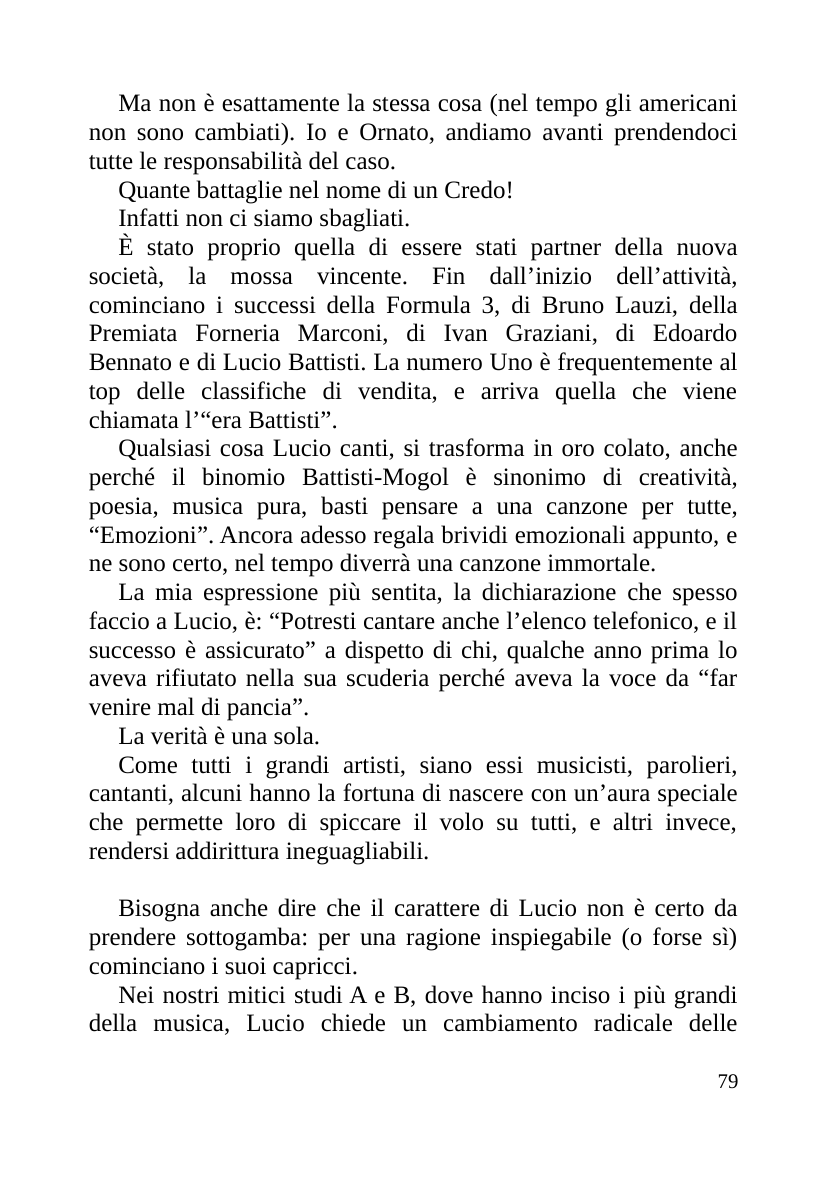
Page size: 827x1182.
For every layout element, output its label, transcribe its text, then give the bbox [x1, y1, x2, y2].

text La mia espressione più sentita, la dichiarazione che spesso faccio a Lucio, è: “Potresti cantare anche l’elenco telefonico, e il successo è assicurato” a dispetto di chi, qualche anno prima lo aveva rifiutato nella sua scuderia perché aveva la voce da “far venire mal di pancia”. [88, 577, 738, 721]
text È stato proprio quella di essere stati partner della nuova società, la mossa vincente. Fin dall’inizio dell’attività, cominciano i successi della Formula 3, di Bruno Lauzi, della Premiata Forneria Marconi, di Ivan Graziani, di Edoardo Bennato e di Lucio Battisti. La numero Uno è frequentemente al top delle classifiche di vendita, e arriva quella che viene chiamata l’“era Battisti”. [88, 232, 738, 433]
text Infatti non ci siamo sbagliati. [88, 203, 738, 232]
text Bisogna anche dire che il carattere di Lucio non è certo da prendere sottogamba: per una ragione inspiegabile (o forse sì) cominciano i suoi capricci. [88, 893, 738, 980]
text Quante battaglie nel nome di un Credo! [88, 175, 738, 203]
text Come tutti i grandi artisti, siano essi musicisti, parolieri, cantanti, alcuni hanno la fortuna di nascere con un’aura speciale che permette loro di spiccare il volo su tutti, e altri invece, rendersi addirittura ineguagliabili. [88, 750, 738, 865]
text Nei nostri mitici studi A e B, dove hanno inciso i più grandi della musica, Lucio chiede un cambiamento radicale delle [88, 980, 738, 1037]
text La verità è una sola. [88, 721, 738, 750]
text Ma non è esattamente la stessa cosa (nel tempo gli americani non sono cambiati). Io e Ornato, andiamo avanti prendendoci tutte le responsabilità del caso. [88, 88, 738, 175]
text Qualsiasi cosa Lucio canti, si trasforma in oro colato, anche perché il binomio Battisti-Mogol è sinonimo di creatività, poesia, musica pura, basti pensare a una canzone per tutte, “Emozioni”. Ancora adesso regala brividi emozionali appunto, e ne sono certo, nel tempo diverrà una canzone immortale. [88, 433, 738, 577]
